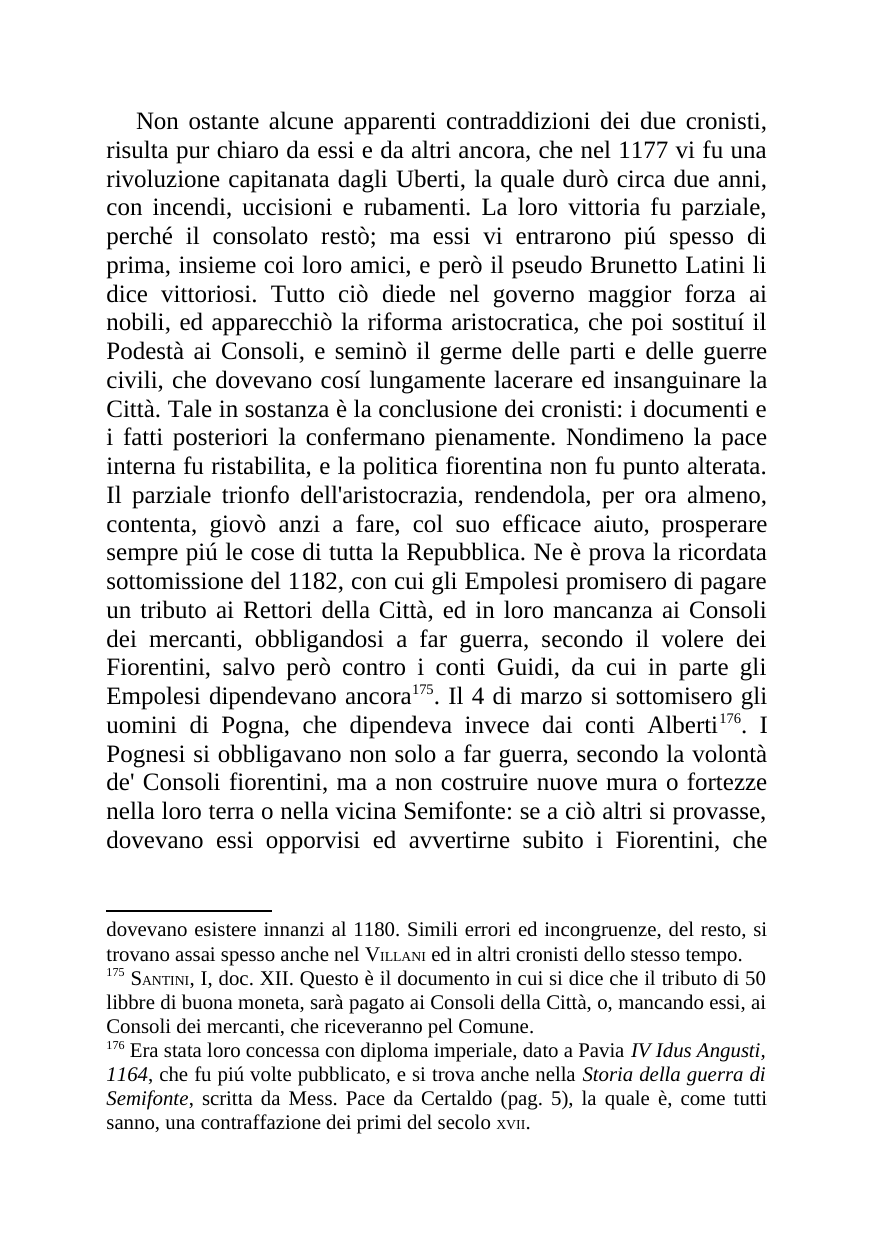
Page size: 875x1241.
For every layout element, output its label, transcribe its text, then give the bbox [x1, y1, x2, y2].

text dovevano esistere innanzi al 1180. Simili errori ed incongruenze, del resto, si trovano assai spesso anche nel Villani ed in altri cronisti dello stesso tempo. [106, 917, 768, 966]
text Era stata loro concessa con diploma imperiale, dato a Pavia IV Idus Angusti, 1164, che fu piú volte pubblicato, e si trova anche nella Storia della guerra di Semifonte, scritta da Mess. Pace da Certaldo (pag. 5), la quale è, come tutti sanno, una contraffazione dei primi del secolo xvii. [106, 1038, 768, 1134]
text Non ostante alcune apparenti contraddizioni dei due cronisti, risulta pur chiaro da essi e da altri ancora, che nel 1177 vi fu una rivoluzione capitanata dagli Uberti, la quale durò circa due anni, con incendi, uccisioni e rubamenti. La loro vittoria fu parziale, perché il consolato restò; ma essi vi entrarono piú spesso di prima, insieme coi loro amici, e però il pseudo Brunetto Latini li dice vittoriosi. Tutto ciò diede nel governo maggior forza ai nobili, ed apparecchiò la riforma aristocratica, che poi sostituí il Podestà ai Consoli, e seminò il germe delle parti e delle guerre civili, che dovevano cosí lungamente lacerare ed insanguinare la Città. Tale in sostanza è la conclusione dei cronisti: i documenti e i fatti posteriori la confermano pienamente. Nondimeno la pace interna fu ristabilita, e la politica fiorentina non fu punto alterata. Il parziale trionfo dell'aristocrazia, rendendola, per ora almeno, contenta, giovò anzi a fare, col suo efficace aiuto, prosperare sempre piú le cose di tutta la Repubblica. Ne è prova la ricordata sottomissione del 1182, con cui gli Empolesi promisero di pagare un tributo ai Rettori della Città, ed in loro mancanza ai Consoli dei mercanti, obbligandosi a far guerra, secondo il volere dei Fiorentini, salvo però contro i conti Guidi, da cui in parte gli Empolesi dipendevano ancora. Il 4 di marzo si sottomisero gli uomini di Pogna, che dipendeva invece dai conti Alberti. I Pognesi si obbligavano non solo a far guerra, secondo la volontà de' Consoli fiorentini, ma a non costruire nuove mura o fortezze nella loro terra o nella vicina Semifonte: se a ciò altri si provasse, dovevano essi opporvisi ed avvertirne subito i Fiorentini, che [106, 106, 768, 854]
text Santini, I, doc. XII. Questo è il documento in cui si dice che il tributo di 50 libbre di buona moneta, sarà pagato ai Consoli della Città, o, mancando essi, ai Consoli dei mercanti, che riceveranno pel Comune. [106, 966, 768, 1038]
